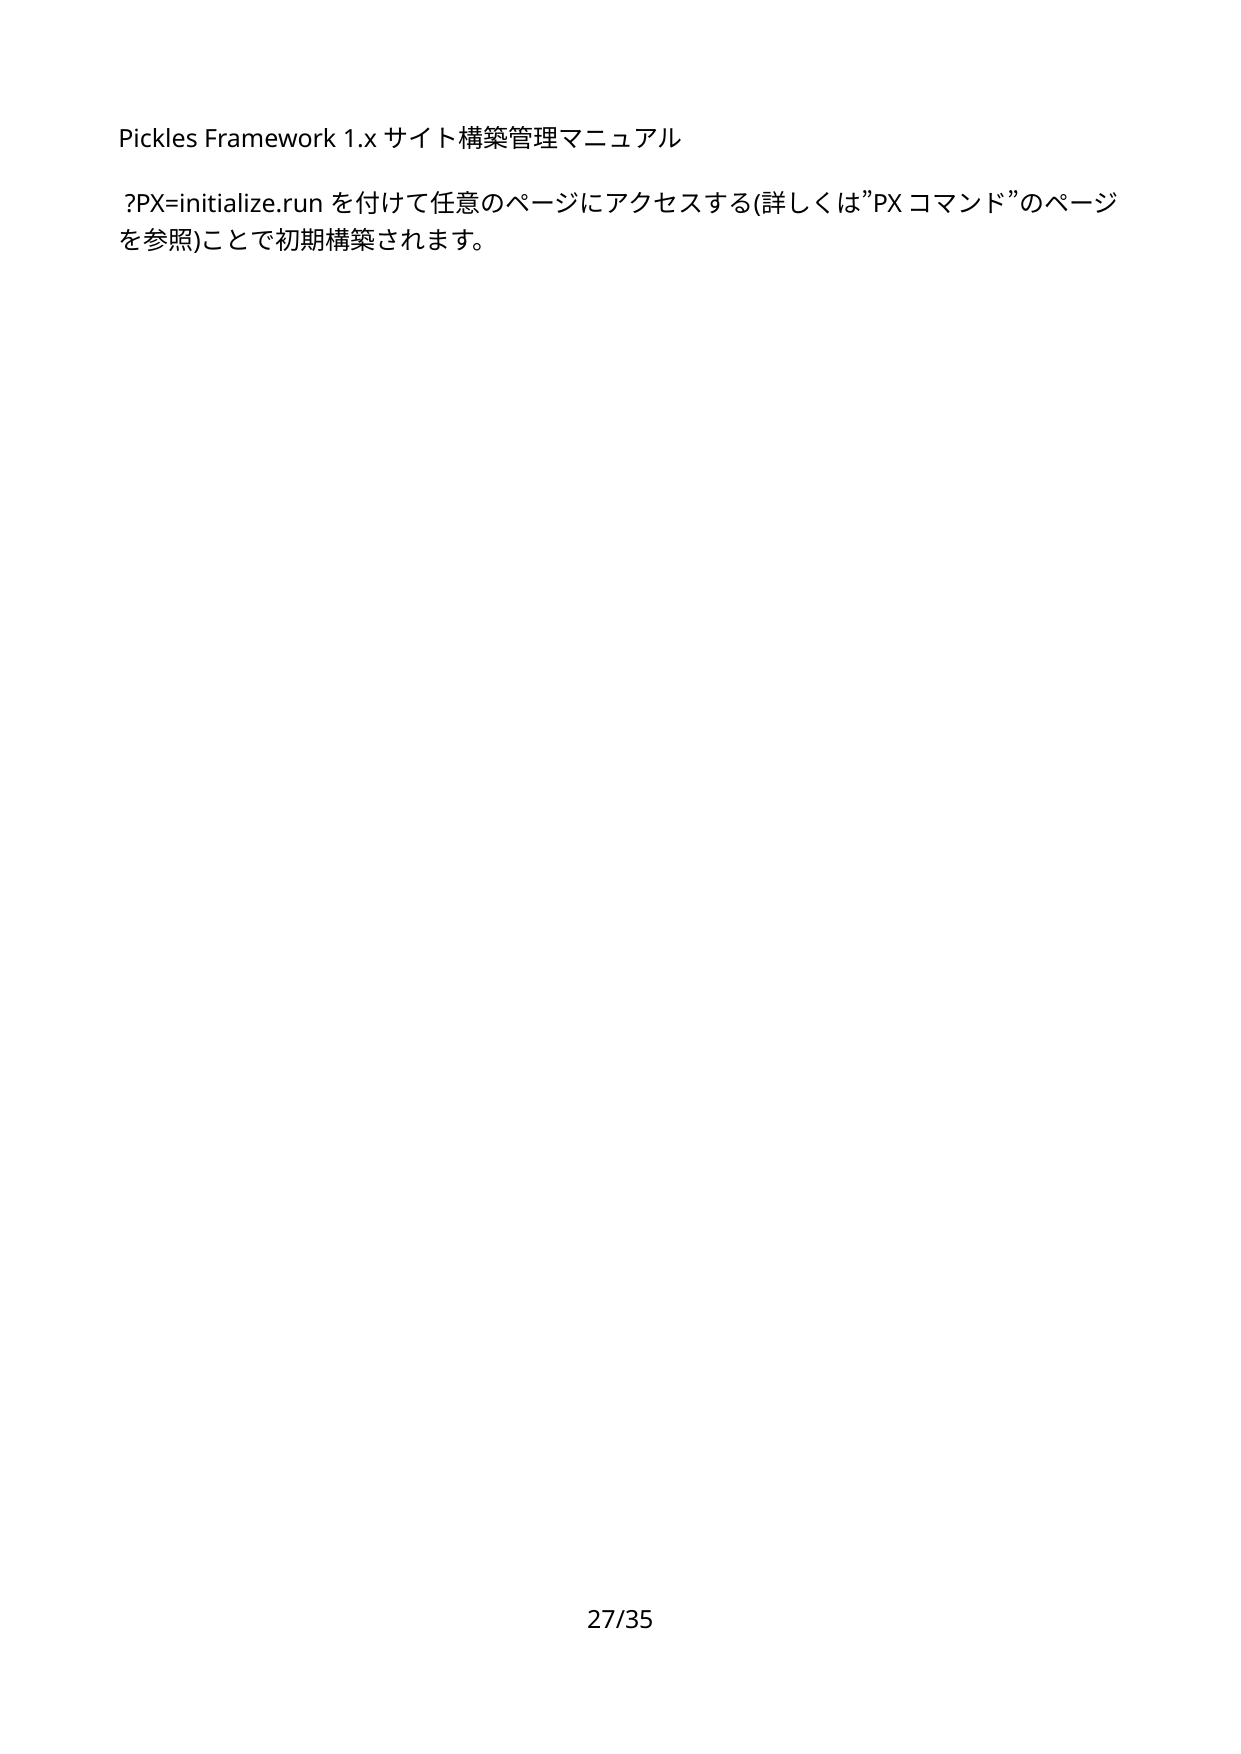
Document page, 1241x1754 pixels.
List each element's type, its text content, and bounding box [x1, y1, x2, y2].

text ?PX=initialize.run を付けて任意のページにアクセスする(詳しくは”PXコマンド”のページを参照)ことで初期構築されます。 [118, 184, 1122, 256]
